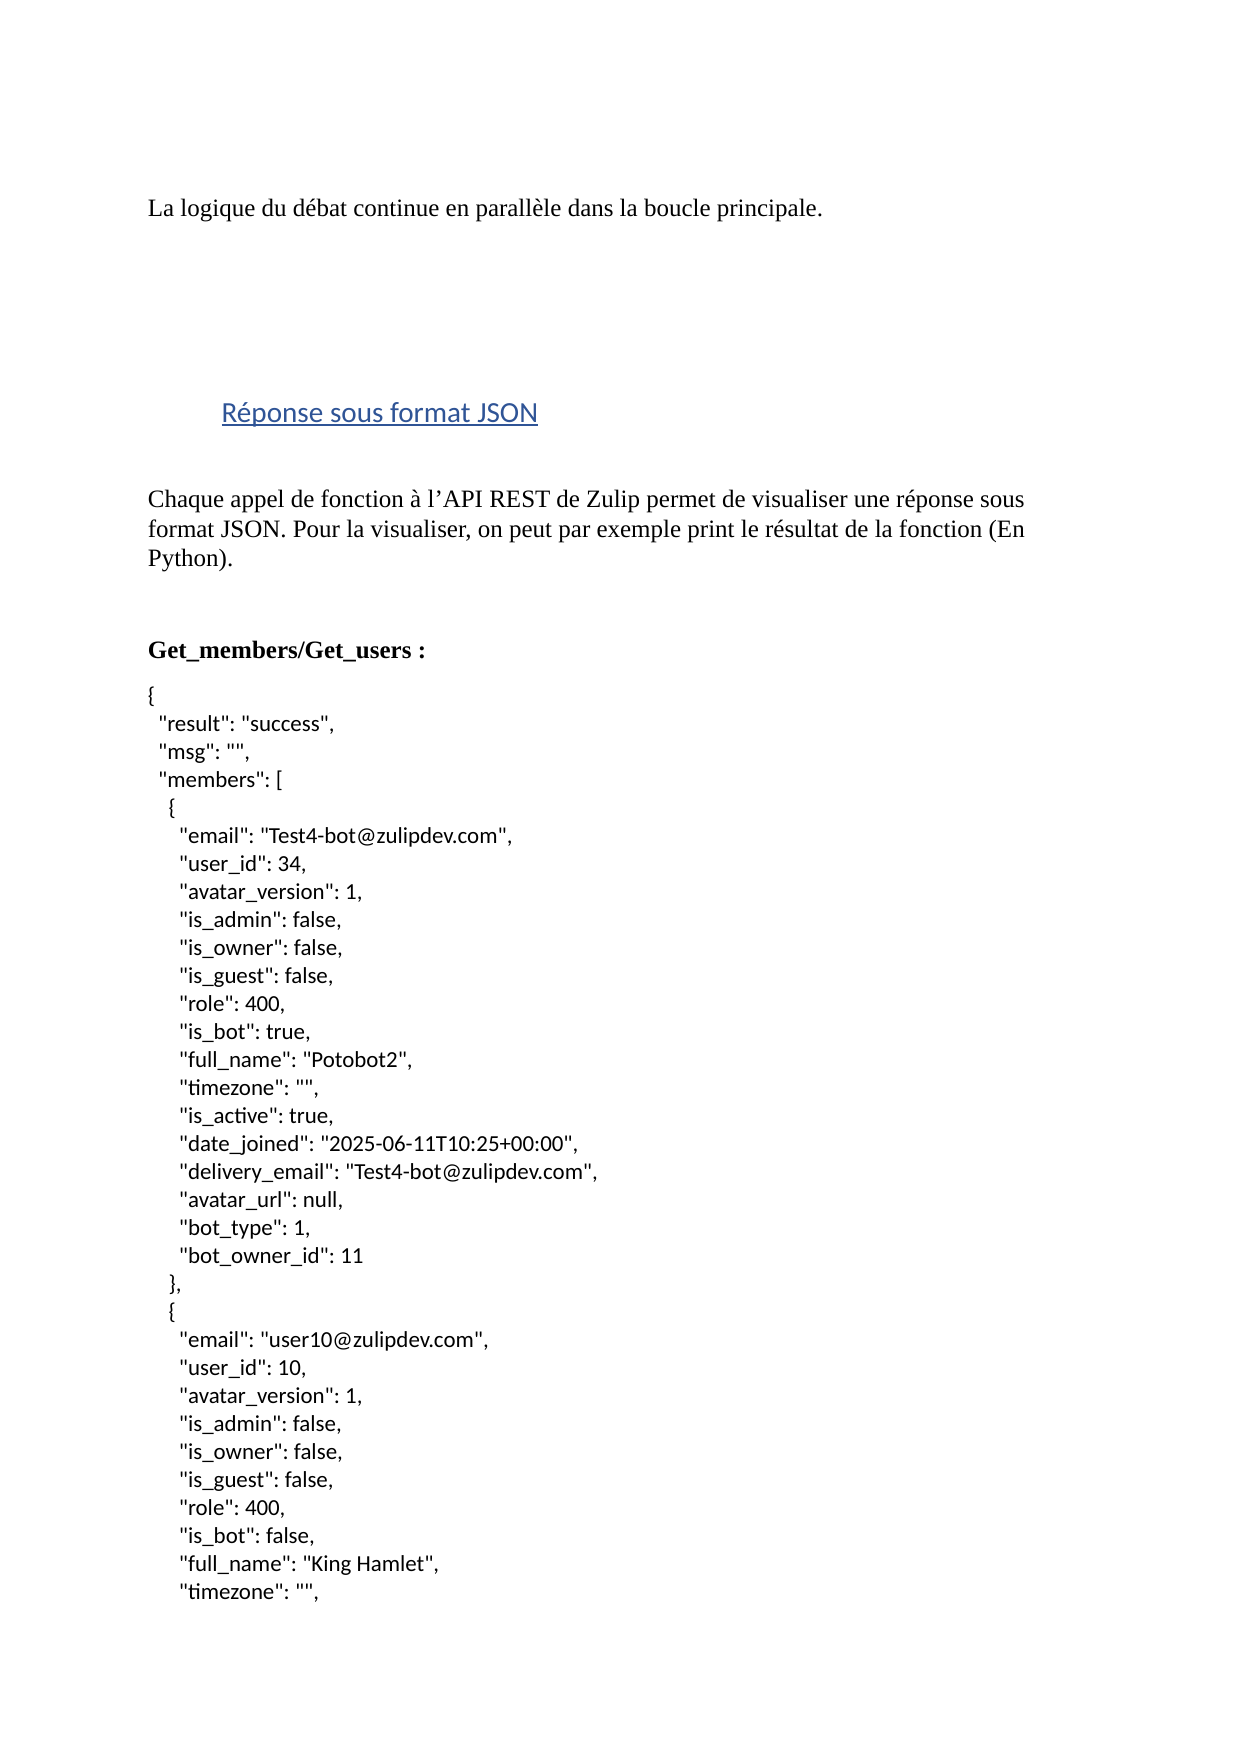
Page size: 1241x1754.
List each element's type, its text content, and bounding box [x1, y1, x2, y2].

text { [148, 1297, 1093, 1325]
text "user_id": 34, [148, 849, 1093, 877]
text "is_bot": true, [148, 1017, 1093, 1045]
text "email": "user10@zulipdev.com", [148, 1325, 1093, 1353]
text "timezone": "", [148, 1577, 1093, 1606]
text "is_admin": false, [148, 905, 1093, 933]
text "delivery_email": "Test4-bot@zulipdev.com", [148, 1157, 1093, 1185]
text "is_owner": false, [148, 933, 1093, 961]
text "timezone": "", [148, 1073, 1093, 1101]
text "date_joined": "2025-06-11T10:25+00:00", [148, 1129, 1093, 1157]
text "email": "Test4-bot@zulipdev.com", [148, 821, 1093, 849]
text "result": "success", [148, 709, 1093, 737]
text "avatar_url": null, [148, 1185, 1093, 1213]
text "role": 400, [148, 989, 1093, 1017]
text "msg": "", [148, 737, 1093, 765]
text "bot_type": 1, [148, 1213, 1093, 1241]
text "role": 400, [148, 1493, 1093, 1521]
text Chaque appel de fonction à l’API REST de Zulip permet de visualiser une réponse sous format JSON. Pour la visualiser, on peut par exemple print le résultat de la fonction (En Python). [148, 484, 1093, 572]
text "is_owner": false, [148, 1437, 1093, 1465]
text "members": [ [148, 765, 1093, 793]
subtitle Réponse sous format JSON [221, 394, 1093, 429]
text "is_bot": false, [148, 1521, 1093, 1549]
text }, [148, 1269, 1093, 1297]
text "user_id": 10, [148, 1353, 1093, 1381]
text La logique du débat continue en parallèle dans la boucle principale. [148, 193, 1093, 222]
text "full_name": "Potobot2", [148, 1045, 1093, 1073]
text "is_guest": false, [148, 1465, 1093, 1493]
text "is_guest": false, [148, 961, 1093, 989]
text Get_members/Get_users : [148, 635, 1093, 664]
text { [148, 681, 1093, 709]
text "is_active": true, [148, 1101, 1093, 1129]
text "is_admin": false, [148, 1409, 1093, 1437]
text "avatar_version": 1, [148, 1381, 1093, 1409]
text "avatar_version": 1, [148, 877, 1093, 905]
text { [148, 793, 1093, 821]
text "full_name": "King Hamlet", [148, 1549, 1093, 1577]
text "bot_owner_id": 11 [148, 1241, 1093, 1269]
